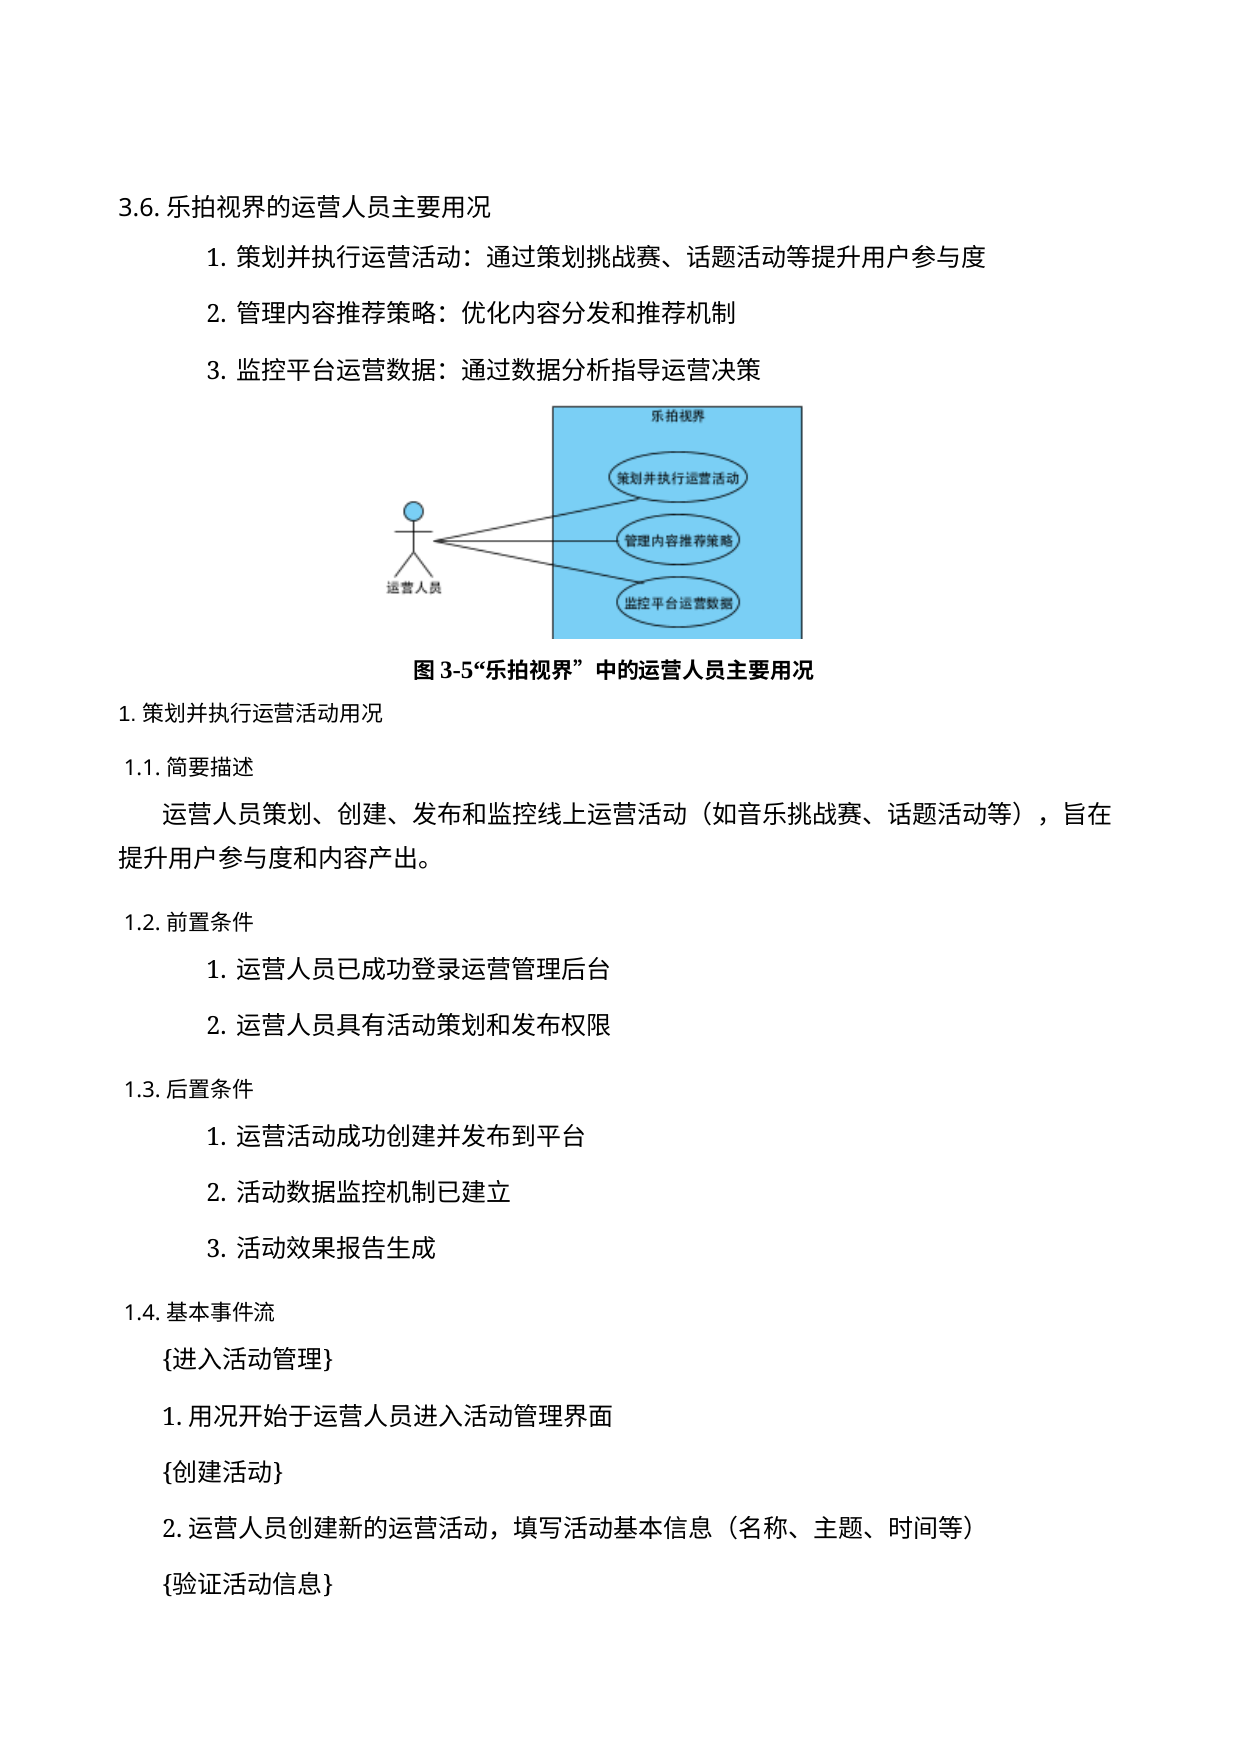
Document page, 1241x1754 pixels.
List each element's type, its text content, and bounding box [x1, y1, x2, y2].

text 1. 用况开始于运营人员进入活动管理界面 [118, 1396, 1122, 1432]
list 活动数据监控机制已建立 [162, 1172, 1122, 1209]
list 活动效果报告生成 [162, 1229, 1122, 1265]
subtitle 简要描述 [118, 750, 1122, 782]
list 策划并执行运营活动：通过策划挑战赛、话题活动等提升用户参与度 [162, 237, 1122, 274]
list 图3-5“乐拍视界”中的运营人员主要用况 [384, 639, 1122, 684]
text {创建活动} [118, 1452, 1122, 1488]
list 管理内容推荐策略：优化内容分发和推荐机制 [162, 294, 1122, 330]
text 2. 运营人员创建新的运营活动，填写活动基本信息（名称、主题、时间等） [118, 1509, 1122, 1545]
picture [374, 400, 867, 639]
text {进入活动管理} [118, 1339, 1122, 1376]
list 运营人员已成功登录运营管理后台 [162, 949, 1122, 985]
subtitle 乐拍视界的运营人员主要用况 [118, 188, 1122, 224]
subtitle 前置条件 [118, 904, 1122, 936]
subtitle 后置条件 [118, 1072, 1122, 1103]
list 运营活动成功创建并发布到平台 [162, 1116, 1122, 1152]
list 监控平台运营数据：通过数据分析指导运营决策 [162, 350, 1122, 386]
text {验证活动信息} [118, 1565, 1122, 1601]
list 运营人员具有活动策划和发布权限 [162, 1005, 1122, 1042]
subtitle 基本事件流 [118, 1295, 1122, 1327]
subtitle 策划并执行运营活动用况 [118, 696, 1122, 728]
text 运营人员策划、创建、发布和监控线上运营活动（如音乐挑战赛、话题活动等），旨在提升用户参与度和内容产出。 [118, 795, 1122, 874]
